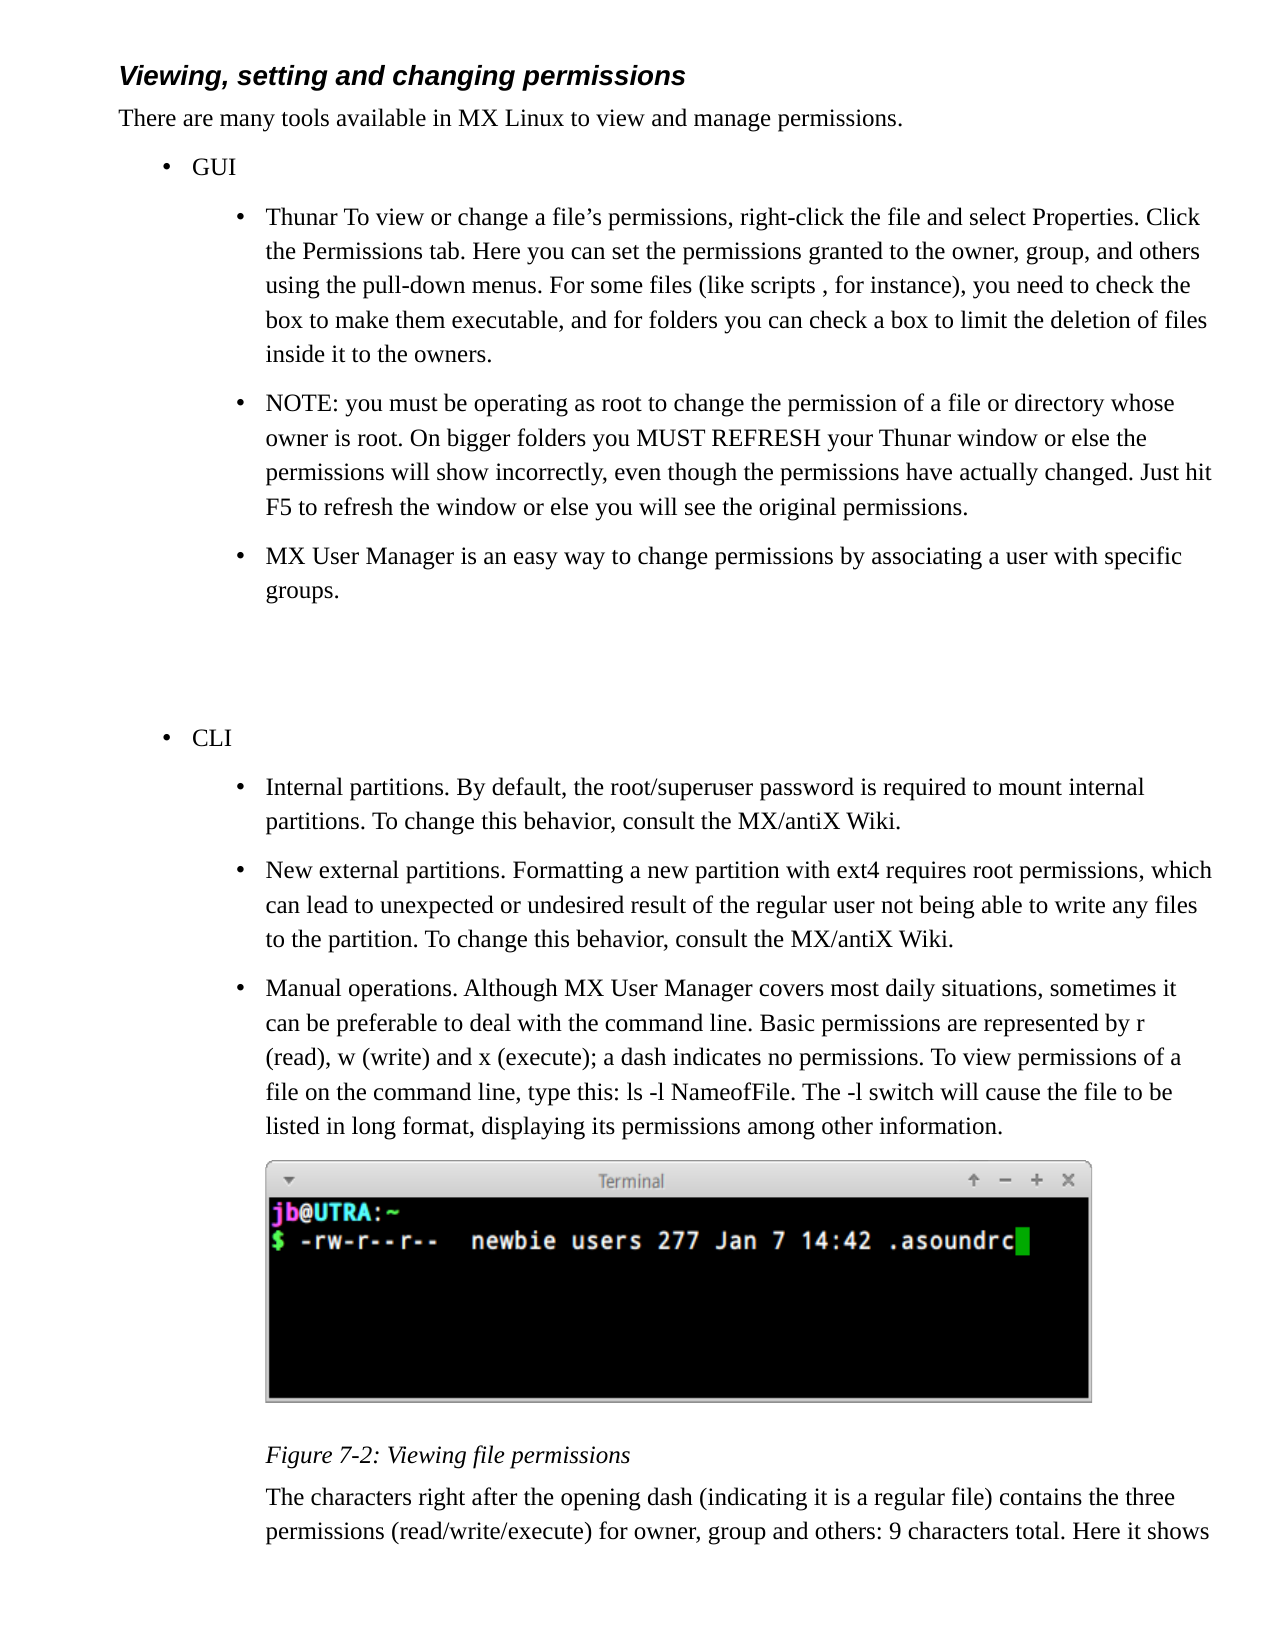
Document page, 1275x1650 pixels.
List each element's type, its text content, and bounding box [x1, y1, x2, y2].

list The characters right after the opening dash (indicating it is a regular file) contains the three permissions (read/write/execute) for owner, group and others: 9 characters total. Here it shows [236, 1482, 1216, 1545]
list CLI [162, 723, 1216, 751]
list NOTE: you must be operating as root to change the permission of a file or directory whose owner is root. On bigger folders you MUST REFRESH your Thunar window or else the permissions will show incorrectly, even though the permissions have actually changed. Just hit F5 to refresh the window or else you will see the original permissions. [236, 388, 1216, 521]
list GUI [162, 152, 1216, 181]
list Internal partitions. By default, the root/superuser password is required to mount internal partitions. To change this behavior, consult the MX/antiX Wiki. [236, 772, 1216, 835]
list New external partitions. Formatting a new partition with ext4 requires root permissions, which can lead to unexpected or undesired result of the regular user not being able to write any files to the partition. To change this behavior, consult the MX/antiX Wiki. [236, 855, 1216, 953]
list MX User Manager is an easy way to change permissions by associating a user with specific groups. [236, 541, 1216, 604]
picture [265, 1160, 1093, 1403]
subtitle Viewing, setting and changing permissions [118, 59, 1216, 91]
list Thunar To view or change a file’s permissions, right-click the file and select Properties. Click the Permissions tab. Here you can set the permissions granted to the owner, group, and others using the pull-down menus. For some files (like scripts , for instance), you need to check the box to make them executable, and for folders you can check a box to limit the deletion of files inside it to the owners. [236, 202, 1216, 368]
text There are many tools available in MX Linux to view and manage permissions. [118, 103, 1216, 132]
list Figure 7-2: Viewing file permissions [236, 1441, 1216, 1469]
list Manual operations. Although MX User Manager covers most daily situations, sometimes it can be preferable to deal with the command line. Basic permissions are represented by r (read), w (write) and x (execute); a dash indicates no permissions. To view permissions of a file on the command line, type this: ls -l NameofFile. The -l switch will cause the file to be listed in long format, displaying its permissions among other information. [236, 973, 1216, 1140]
